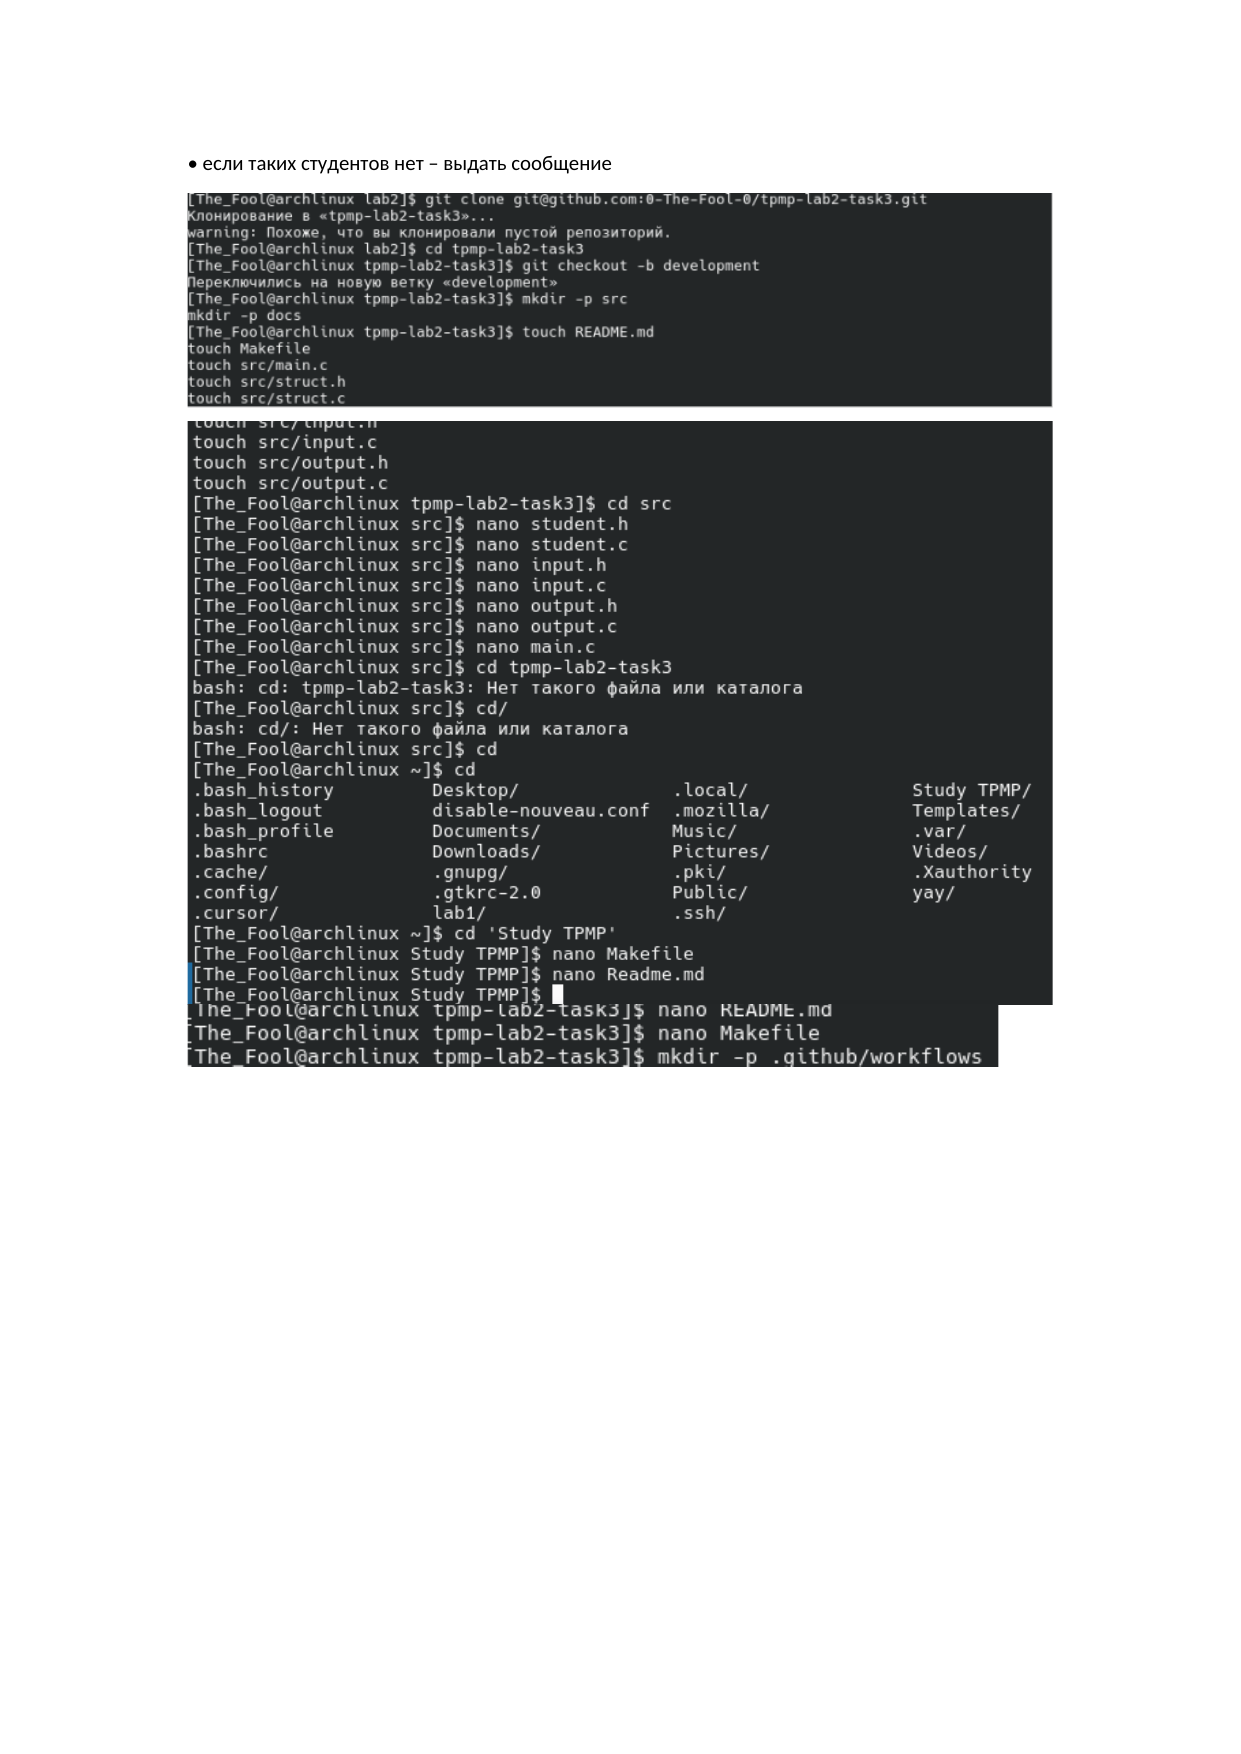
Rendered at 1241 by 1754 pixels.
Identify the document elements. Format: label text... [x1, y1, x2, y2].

text • если таких студентов нет – выдать сообщение [187, 150, 1053, 175]
picture [187, 193, 1053, 410]
picture [187, 421, 1053, 1067]
